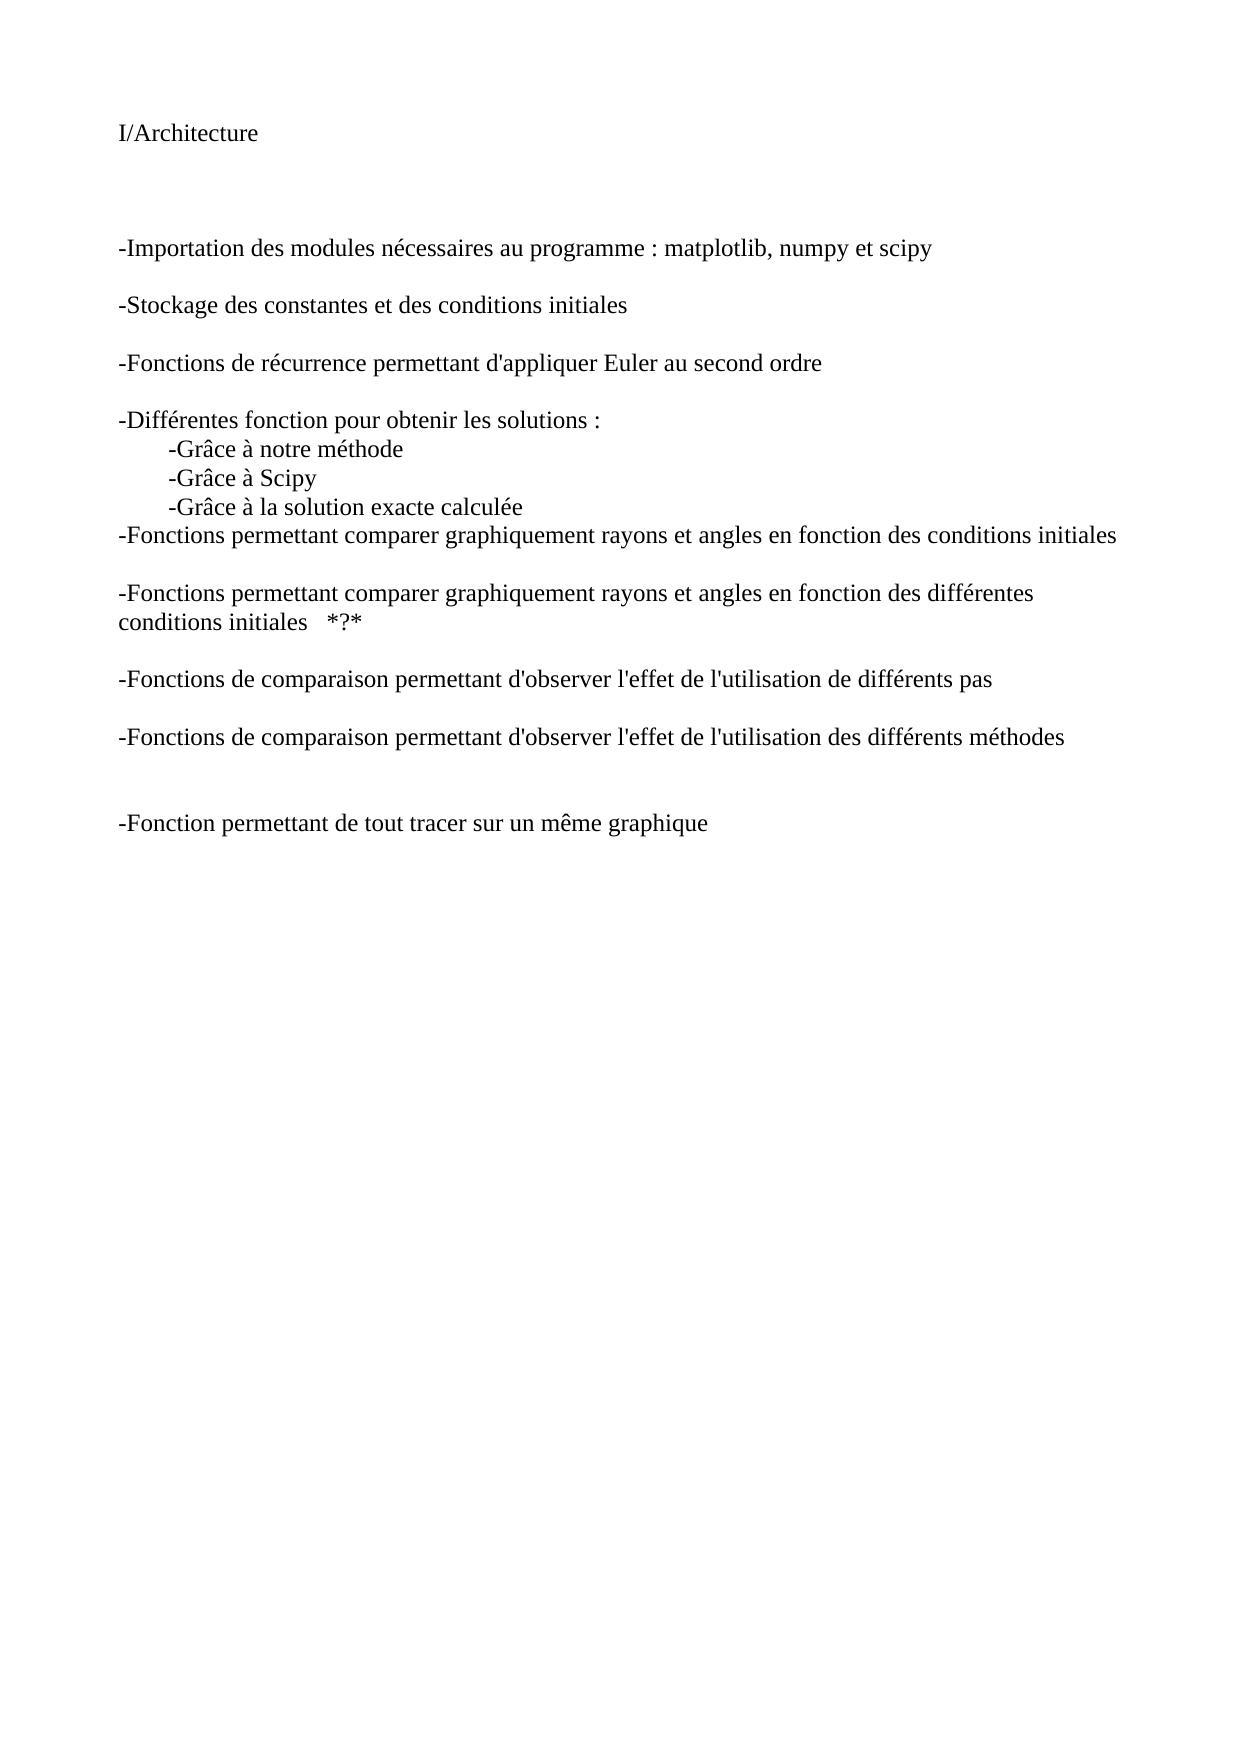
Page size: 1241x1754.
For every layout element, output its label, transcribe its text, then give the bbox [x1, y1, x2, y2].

text -Fonction permettant de tout tracer sur un même graphique [118, 808, 1122, 837]
text -Différentes fonction pour obtenir les solutions : [118, 406, 1122, 434]
text I/Architecture [118, 118, 1122, 147]
text -Grâce à la solution exacte calculée [118, 492, 1122, 521]
text -Fonctions de comparaison permettant d'observer l'effet de l'utilisation des différents méthodes [118, 722, 1122, 751]
text -Grâce à notre méthode [118, 434, 1122, 463]
text -Fonctions permettant comparer graphiquement rayons et angles en fonction des différentes conditions initiales *?* [118, 578, 1122, 636]
text -Stockage des constantes et des conditions initiales [118, 291, 1122, 319]
text -Fonctions de récurrence permettant d'appliquer Euler au second ordre [118, 348, 1122, 377]
text -Fonctions de comparaison permettant d'observer l'effet de l'utilisation de différents pas [118, 664, 1122, 693]
text -Grâce à Scipy [118, 463, 1122, 492]
text -Fonctions permettant comparer graphiquement rayons et angles en fonction des conditions initiales [118, 521, 1122, 549]
text -Importation des modules nécessaires au programme : matplotlib, numpy et scipy [118, 233, 1122, 262]
